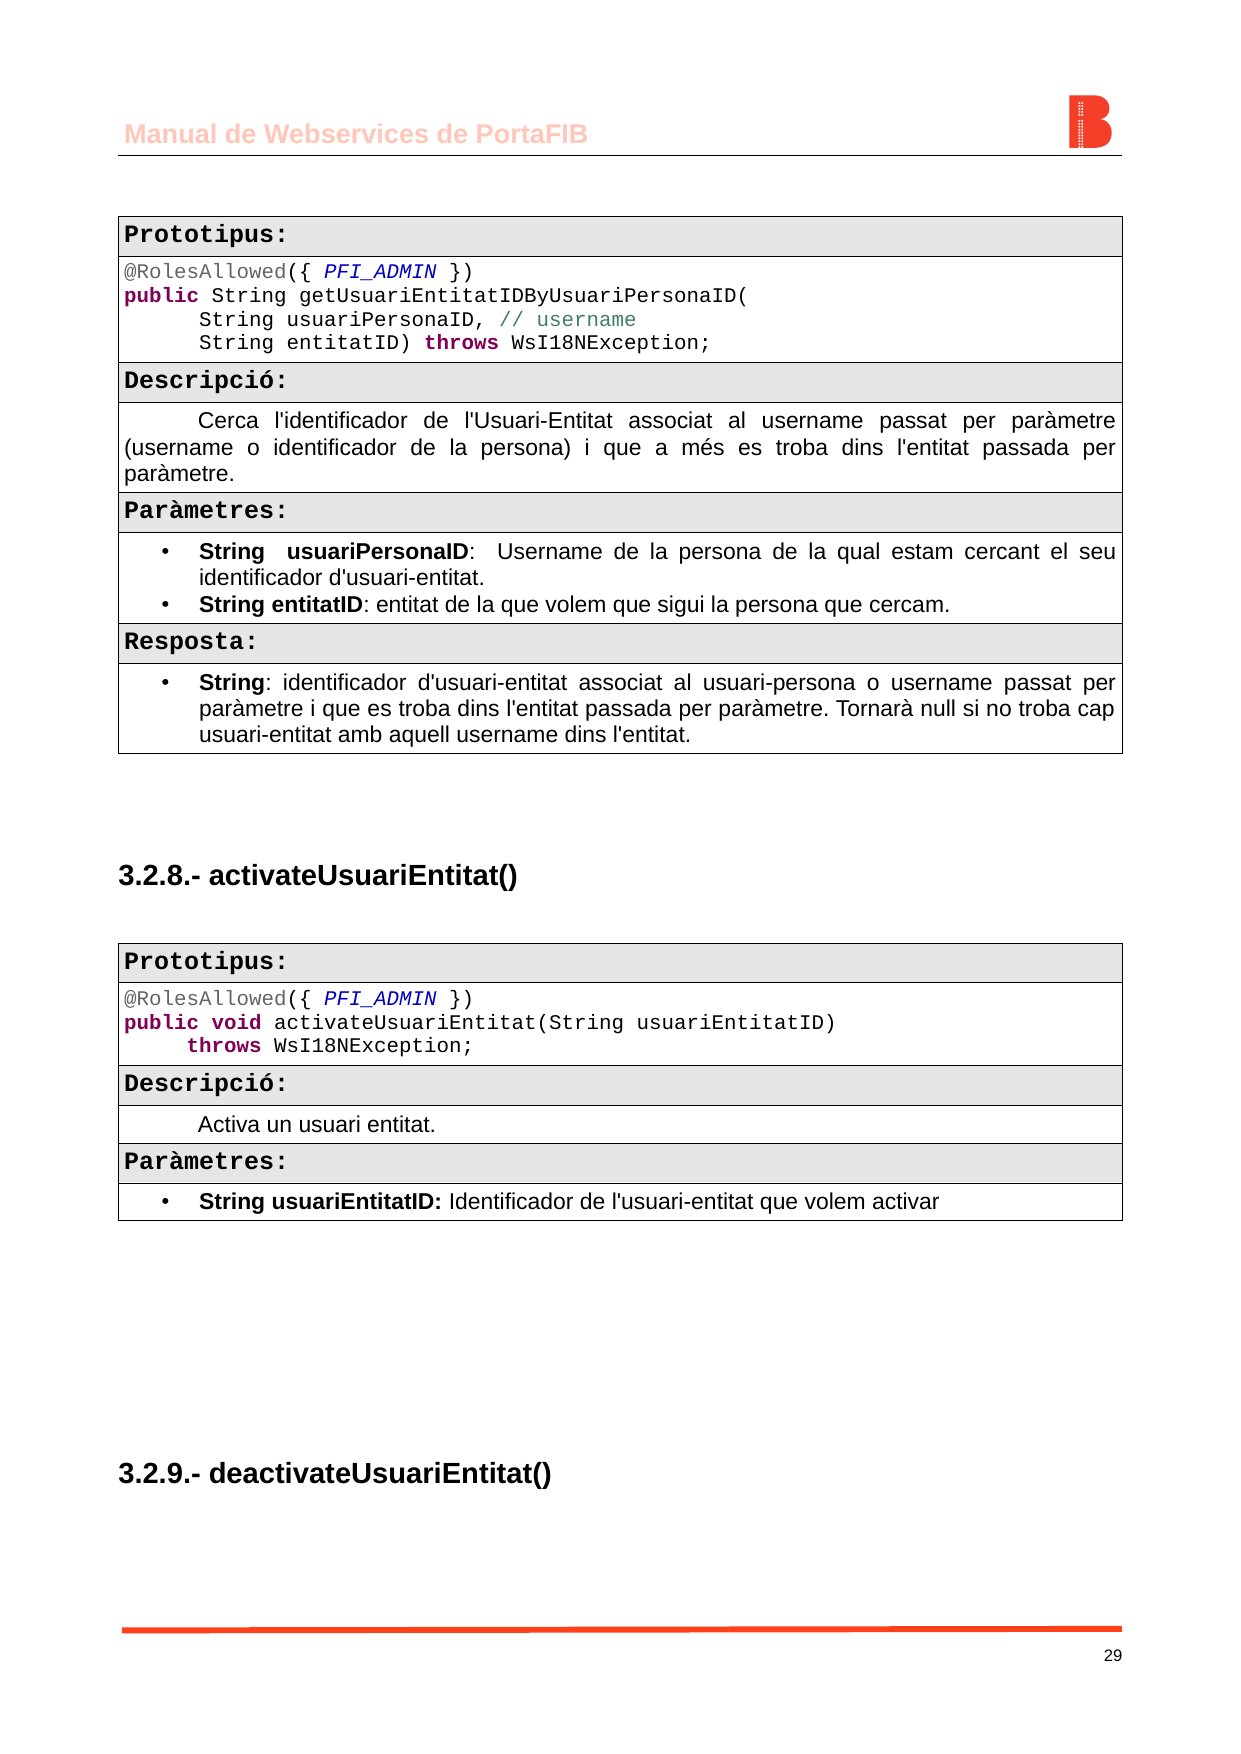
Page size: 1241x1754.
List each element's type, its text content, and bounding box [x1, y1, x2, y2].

table_cell String usuariEntitatID: Identificador de l'usuari-entitat que volem activar [119, 1184, 1122, 1220]
table_cell Descripció: [119, 1066, 1122, 1105]
subtitle deactivateUsuariEntitat() [118, 1456, 1122, 1490]
table_cell Paràmetres: [119, 493, 1122, 532]
table_cell @RolesAllowed({ PFI_ADMIN }) public String getUsuariEntitatIDByUsuariPersonaID( String usuariPersonaID, // username String entitatID) throws WsI18NException; [119, 257, 1122, 362]
table_cell Activa un usuari entitat. [119, 1106, 1122, 1143]
table_cell Descripció: [119, 363, 1122, 402]
subtitle activateUsuariEntitat() [118, 857, 1122, 891]
table_header Prototipus: [119, 944, 1122, 982]
table_cell @RolesAllowed({ PFI_ADMIN }) public void activateUsuariEntitat(String usuariEntitatID) throws WsI18NException; [119, 983, 1122, 1065]
table_cell String: identificador d'usuari-entitat associat al usuari-persona o username passat per paràmetre i que es troba dins l'entitat passada per paràmetre. Tornarà null si no troba cap usuari-entitat amb aquell username dins l'entitat. [119, 664, 1122, 753]
table_cell Resposta: [119, 624, 1122, 663]
picture [1063, 94, 1117, 150]
table_cell Paràmetres: [119, 1144, 1122, 1182]
table_header Prototipus: [119, 217, 1122, 256]
table_cell String usuariPersonaID: Username de la persona de la qual estam cercant el seu identificador d'usuari-entitat. String entitatID: entitat de la que volem que sigui la persona que cercam. [119, 533, 1122, 623]
table_cell Cerca l'identificador de l'Usuari-Entitat associat al username passat per paràmetre (username o identificador de la persona) i que a més es troba dins l'entitat passada per paràmetre. [119, 403, 1122, 492]
